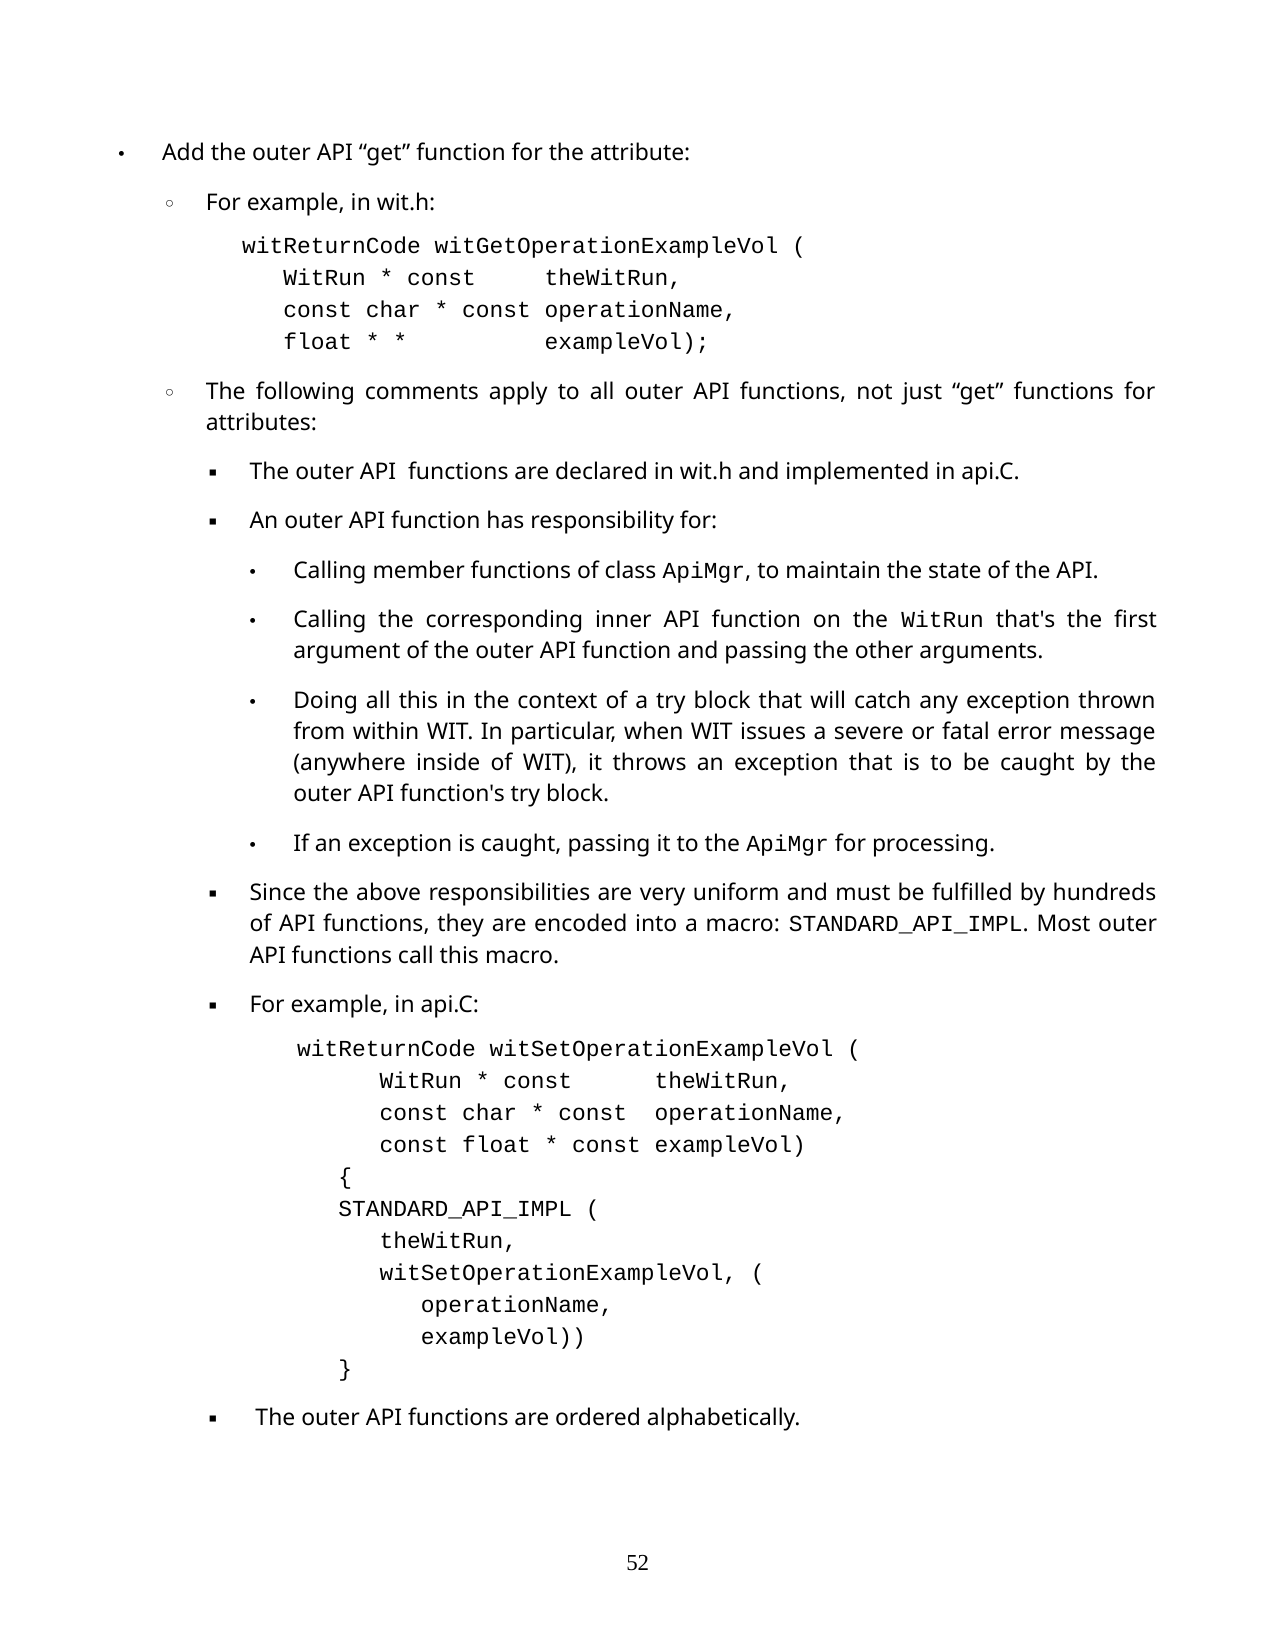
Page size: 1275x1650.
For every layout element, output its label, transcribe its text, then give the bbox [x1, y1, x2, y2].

text } [118, 1357, 1157, 1383]
text float * * exampleVol); [118, 331, 1157, 357]
list For example, in wit.h: [162, 185, 1157, 217]
list If an exception is caught, passing it to the ApiMgr for processing. [249, 827, 1157, 858]
list For example, in api.C: [206, 988, 1157, 1019]
list The outer API functions are declared in wit.h and implemented in api.C. [206, 455, 1157, 486]
text witSetOperationExampleVol, ( [118, 1261, 1157, 1287]
list Since the above responsibilities are very uniform and must be fulfilled by hundreds of API functions, they are encoded into a macro: STANDARD_API_IMPL. Most outer API functions call this macro. [206, 876, 1157, 970]
text { [118, 1165, 1157, 1191]
text theWitRun, [118, 1229, 1157, 1255]
list Calling the corresponding inner API function on the WitRun that's the first argument of the outer API function and passing the other arguments. [249, 603, 1157, 666]
text exampleVol)) [118, 1325, 1157, 1351]
text STANDARD_API_IMPL ( [118, 1197, 1157, 1223]
text witReturnCode witGetOperationExampleVol ( [118, 235, 1157, 261]
text operationName, [118, 1293, 1157, 1319]
list The outer API functions are ordered alphabetically. [206, 1401, 1157, 1432]
text const char * const operationName, [118, 1101, 1157, 1127]
list The following comments apply to all outer API functions, not just “get” functions for attributes: [162, 374, 1157, 437]
text WitRun * const theWitRun, [118, 1069, 1157, 1095]
list An outer API function has responsibility for: [206, 504, 1157, 536]
text WitRun * const theWitRun, [118, 267, 1157, 293]
list Add the outer API “get” function for the attribute: [118, 136, 1157, 167]
list Calling member functions of class ApiMgr, to maintain the state of the API. [249, 554, 1157, 585]
text const char * const operationName, [118, 299, 1157, 324]
text const float * const exampleVol) [118, 1133, 1157, 1159]
list Doing all this in the context of a try block that will catch any exception thrown from within WIT. In particular, when WIT issues a severe or fatal error message (anywhere inside of WIT), it throws an exception that is to be caught by the outer API function's try block. [249, 684, 1157, 809]
text witReturnCode witSetOperationExampleVol ( [118, 1037, 1157, 1063]
